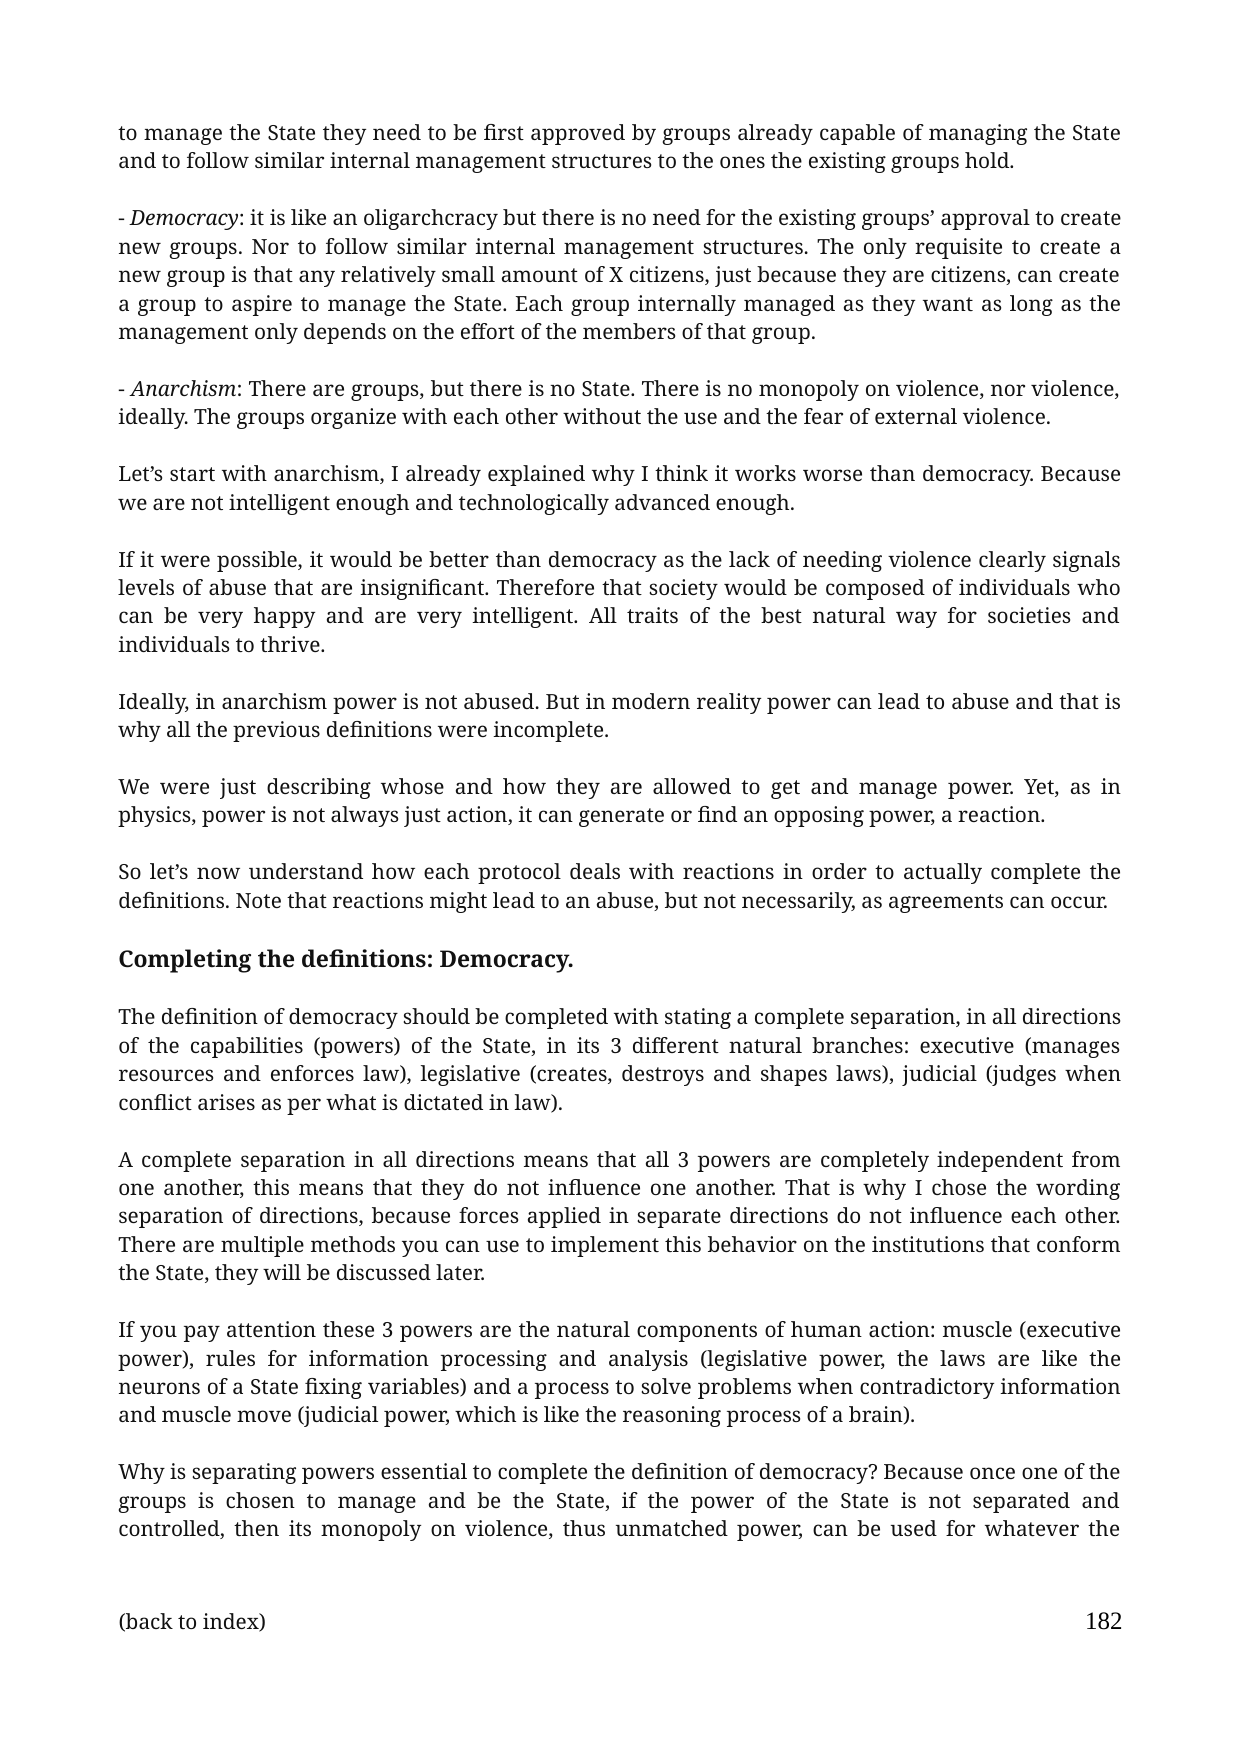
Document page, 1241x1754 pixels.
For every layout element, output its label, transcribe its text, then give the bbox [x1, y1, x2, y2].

text So let’s now understand how each protocol deals with reactions in order to actually complete the definitions. Note that reactions might lead to an abuse, but not necessarily, as agreements can occur. [118, 857, 1122, 914]
text Completing the definitions: Democracy. [118, 943, 1122, 974]
text to manage the State they need to be first approved by groups already capable of managing the State and to follow similar internal management structures to the ones the existing groups hold. [118, 118, 1122, 175]
text We were just describing whose and how they are allowed to get and manage power. Yet, as in physics, power is not always just action, it can generate or find an opposing power, a reaction. [118, 772, 1122, 829]
text - Democracy: it is like an oligarchcracy but there is no need for the existing groups’ approval to create new groups. Nor to follow similar internal management structures. The only requisite to create a new group is that any relatively small amount of X citizens, just because they are citizens, can create a group to aspire to manage the State. Each group internally managed as they want as long as the management only depends on the effort of the members of that group. [118, 203, 1122, 346]
text Ideally, in anarchism power is not abused. But in modern reality power can lead to abuse and that is why all the previous definitions were incomplete. [118, 687, 1122, 744]
text If it were possible, it would be better than democracy as the lack of needing violence clearly signals levels of abuse that are insignificant. Therefore that society would be composed of individuals who can be very happy and are very intelligent. All traits of the best natural way for societies and individuals to thrive. [118, 545, 1122, 658]
text A complete separation in all directions means that all 3 powers are completely independent from one another, this means that they do not influence one another. That is why I chose the wording separation of directions, because forces applied in separate directions do not influence each other. There are multiple methods you can use to implement this behavior on the institutions that conform the State, they will be discussed later. [118, 1145, 1122, 1287]
text The definition of democracy should be completed with stating a complete separation, in all directions of the capabilities (powers) of the State, in its 3 different natural branches: executive (manages resources and enforces law), legislative (creates, destroys and shapes laws), judicial (judges when conflict arises as per what is dictated in law). [118, 1002, 1122, 1116]
text Why is separating powers essential to complete the definition of democracy? Because once one of the groups is chosen to manage and be the State, if the power of the State is not separated and controlled, then its monopoly on violence, thus unmatched power, can be used for whatever the [118, 1457, 1122, 1543]
text - Anarchism: There are groups, but there is no State. There is no monopoly on violence, nor violence, ideally. The groups organize with each other without the use and the fear of external violence. [118, 374, 1122, 431]
text If you pay attention these 3 powers are the natural components of human action: muscle (executive power), rules for information processing and analysis (legislative power, the laws are like the neurons of a State fixing variables) and a process to solve problems when contradictory information and muscle move (judicial power, which is like the reasoning process of a brain). [118, 1315, 1122, 1429]
text Let’s start with anarchism, I already explained why I think it works worse than democracy. Because we are not intelligent enough and technologically advanced enough. [118, 459, 1122, 516]
